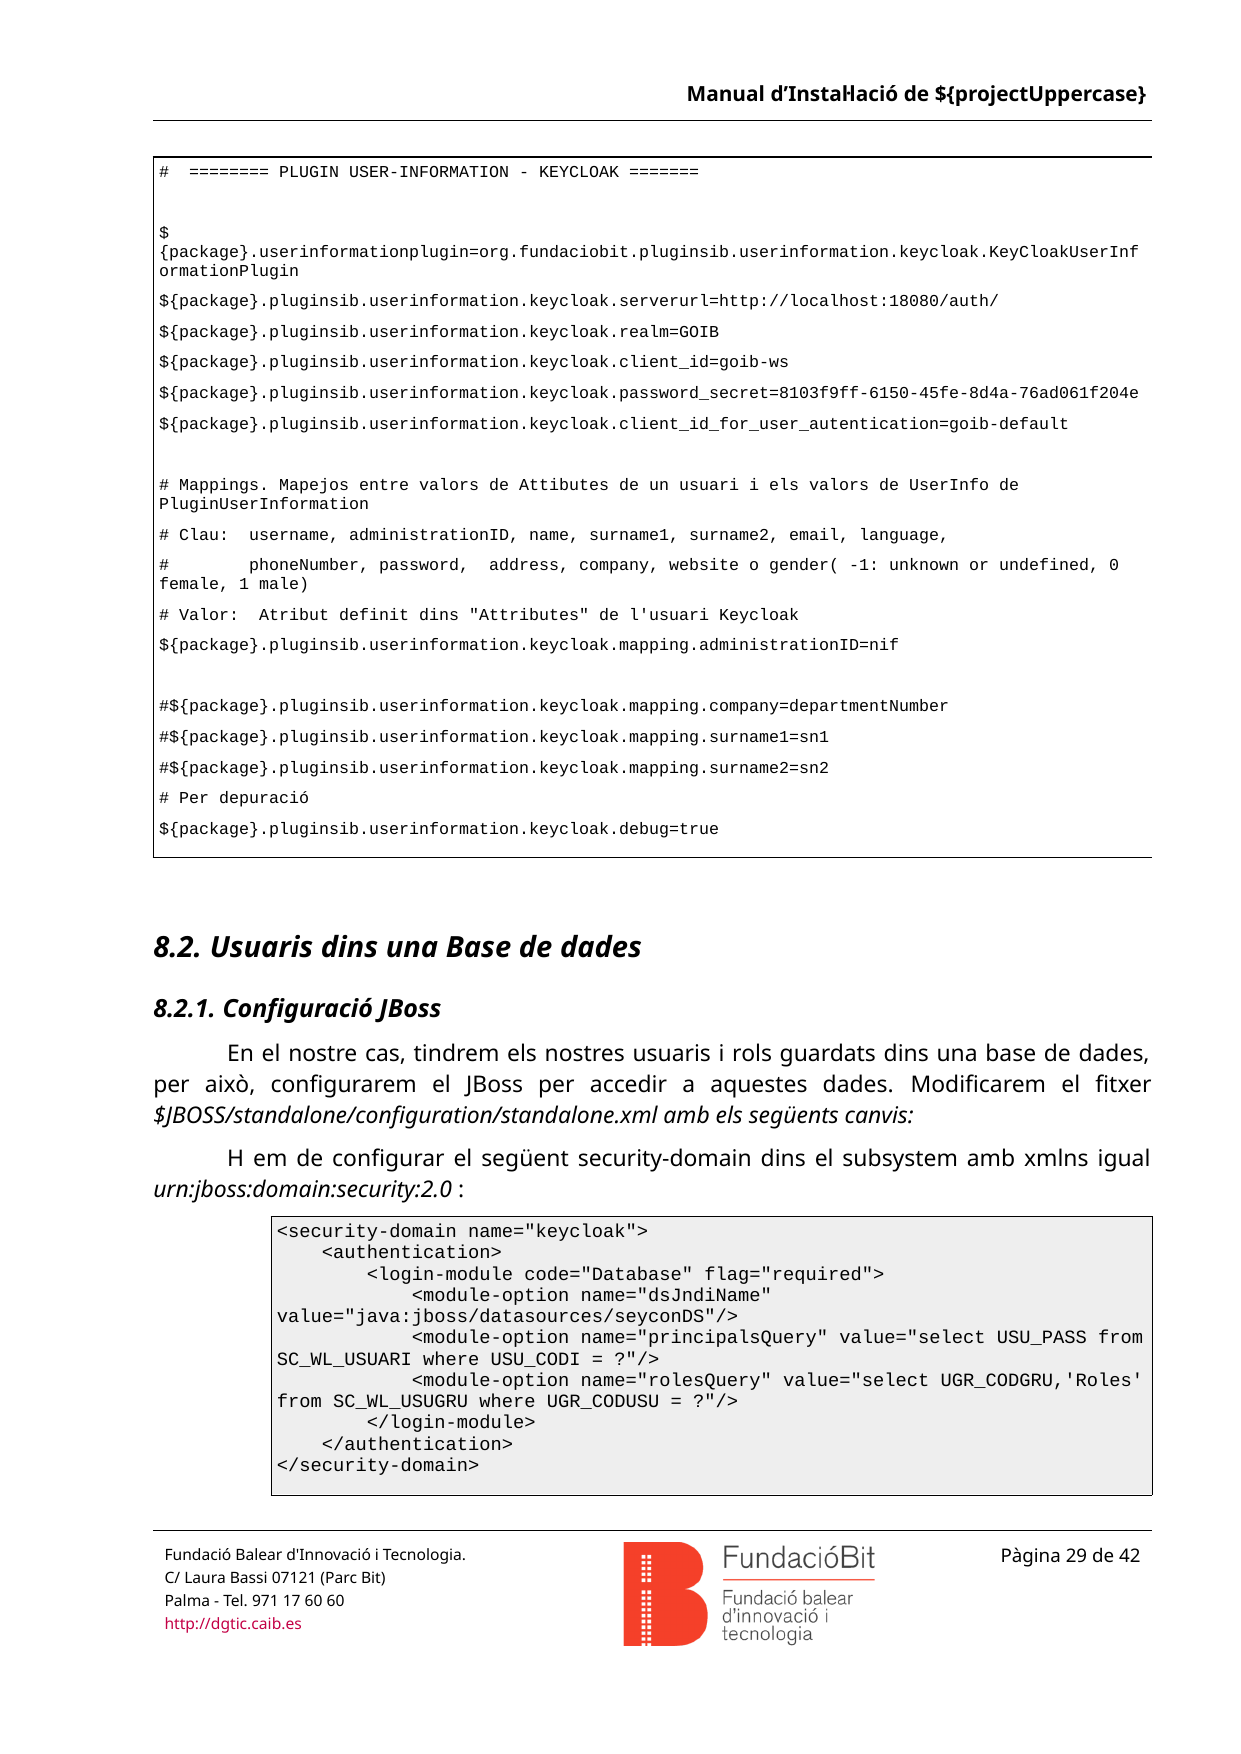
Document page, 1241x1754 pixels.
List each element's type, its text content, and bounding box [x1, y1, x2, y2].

subtitle Usuaris dins una Base de dades [153, 926, 1152, 966]
text H em de configurar el següent security-domain dins el subsystem amb xmlns igual urn:jboss:domain:security:2.0 : [153, 1142, 1152, 1204]
table_header <security-domain name="keycloak"> <authentication> <login-module code="Database" flag="required"> <module-option name="dsJndiName" value="java:jboss/datasources/seyconDS"/> <module-option name="principalsQuery" value="select USU_PASS from SC_WL_USUARI where USU_CODI = ?"/> <module-option name="rolesQuery" value="select UGR_CODGRU,'Roles' from SC_WL_USUGRU where UGR_CODUSU = ?"/> </login-module> </authentication> </security-domain> [272, 1217, 1152, 1494]
subtitle Configuració JBoss [153, 991, 1152, 1025]
text En el nostre cas, tindrem els nostres usuaris i rols guardats dins una base de dades, per això, configurarem el JBoss per accedir a aquestes dades. Modificarem el fitxer $JBOSS/standalone/configuration/standalone.xml amb els següents canvis: [153, 1036, 1152, 1130]
picture [623, 1542, 875, 1646]
table_header # ======== PLUGIN USER-INFORMATION - KEYCLOAK ======= ${package}.userinformationplugin=org.fundaciobit.pluginsib.userinformation.keycloak.KeyCloakUserInformationPlugin ${package}.pluginsib.userinformation.keycloak.serverurl=http://localhost:18080/auth/ ${package}.pluginsib.userinformation.keycloak.realm=GOIB ${package}.pluginsib.userinformation.keycloak.client_id=goib-ws ${package}.pluginsib.userinformation.keycloak.password_secret=8103f9ff-6150-45fe-8d4a-76ad061f204e ${package}.pluginsib.userinformation.keycloak.client_id_for_user_autentication=goib-default # Mappings. Mapejos entre valors de Attibutes de un usuari i els valors de UserInfo de PluginUserInformation # Clau: username, administrationID, name, surname1, surname2, email, language, # phoneNumber, password, address, company, website o gender( -1: unknown or undefined, 0 female, 1 male) # Valor: Atribut definit dins "Attributes" de l'usuari Keycloak ${package}.pluginsib.userinformation.keycloak.mapping.administrationID=nif #${package}.pluginsib.userinformation.keycloak.mapping.company=departmentNumber #${package}.pluginsib.userinformation.keycloak.mapping.surname1=sn1 #${package}.pluginsib.userinformation.keycloak.mapping.surname2=sn2 # Per depuració ${package}.pluginsib.userinformation.keycloak.debug=true [154, 158, 1152, 857]
